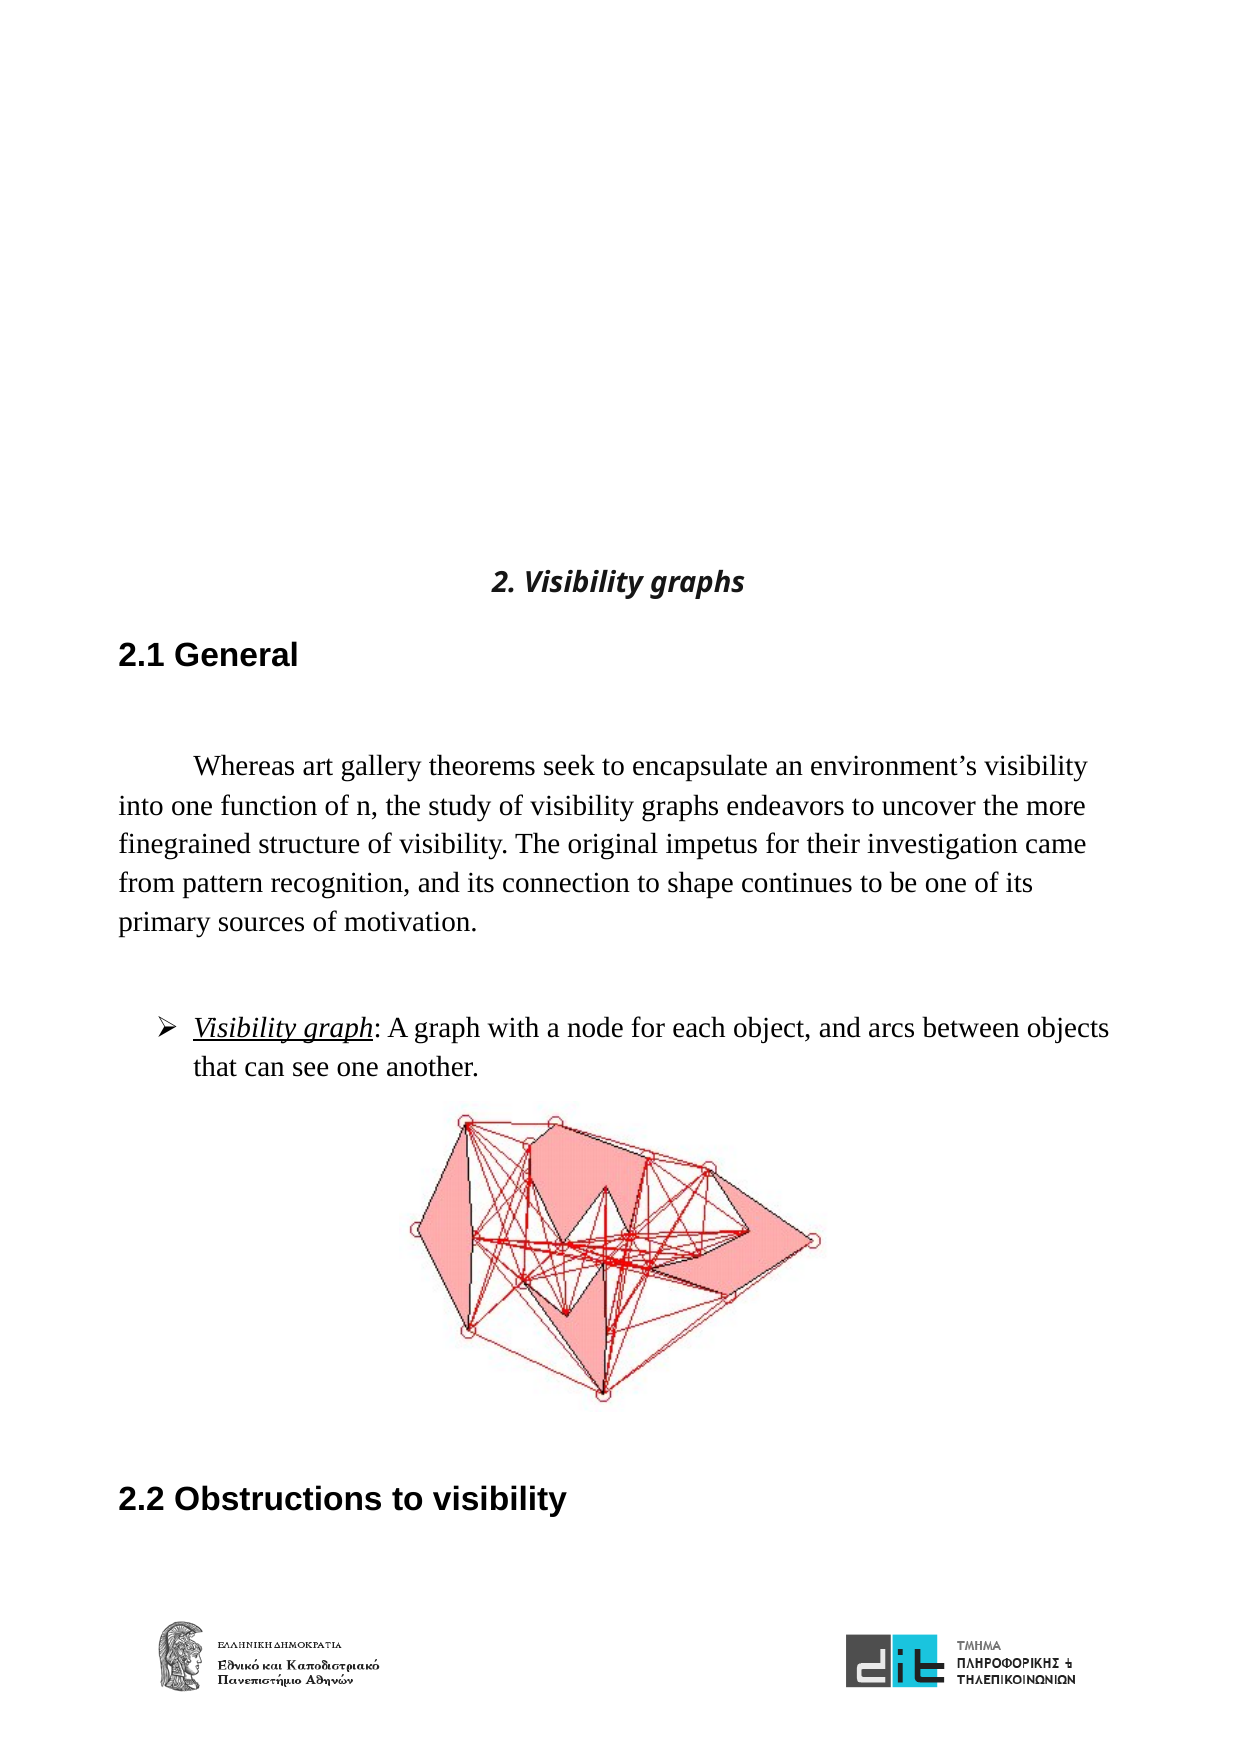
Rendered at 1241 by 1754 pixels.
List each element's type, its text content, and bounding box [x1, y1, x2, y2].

picture [118, 1607, 1123, 1708]
subtitle 2. Visibility graphs [118, 561, 1122, 601]
subtitle 2.2 Obstructions to visibility [118, 1479, 1122, 1518]
list Visibility graph: A graph with a node for each object, and arcs between objects that can see one another. [156, 1010, 1122, 1082]
picture [399, 1101, 842, 1412]
text Whereas art gallery theorems seek to encapsulate an environment’s visibility into one function of n, the study of visibility graphs endeavors to uncover the more finegrained structure of visibility. The original impetus for their investigation came from pattern recognition, and its connection to shape continues to be one of its primary sources of motivation. [118, 744, 1122, 937]
subtitle 2.1 General [118, 634, 1122, 673]
